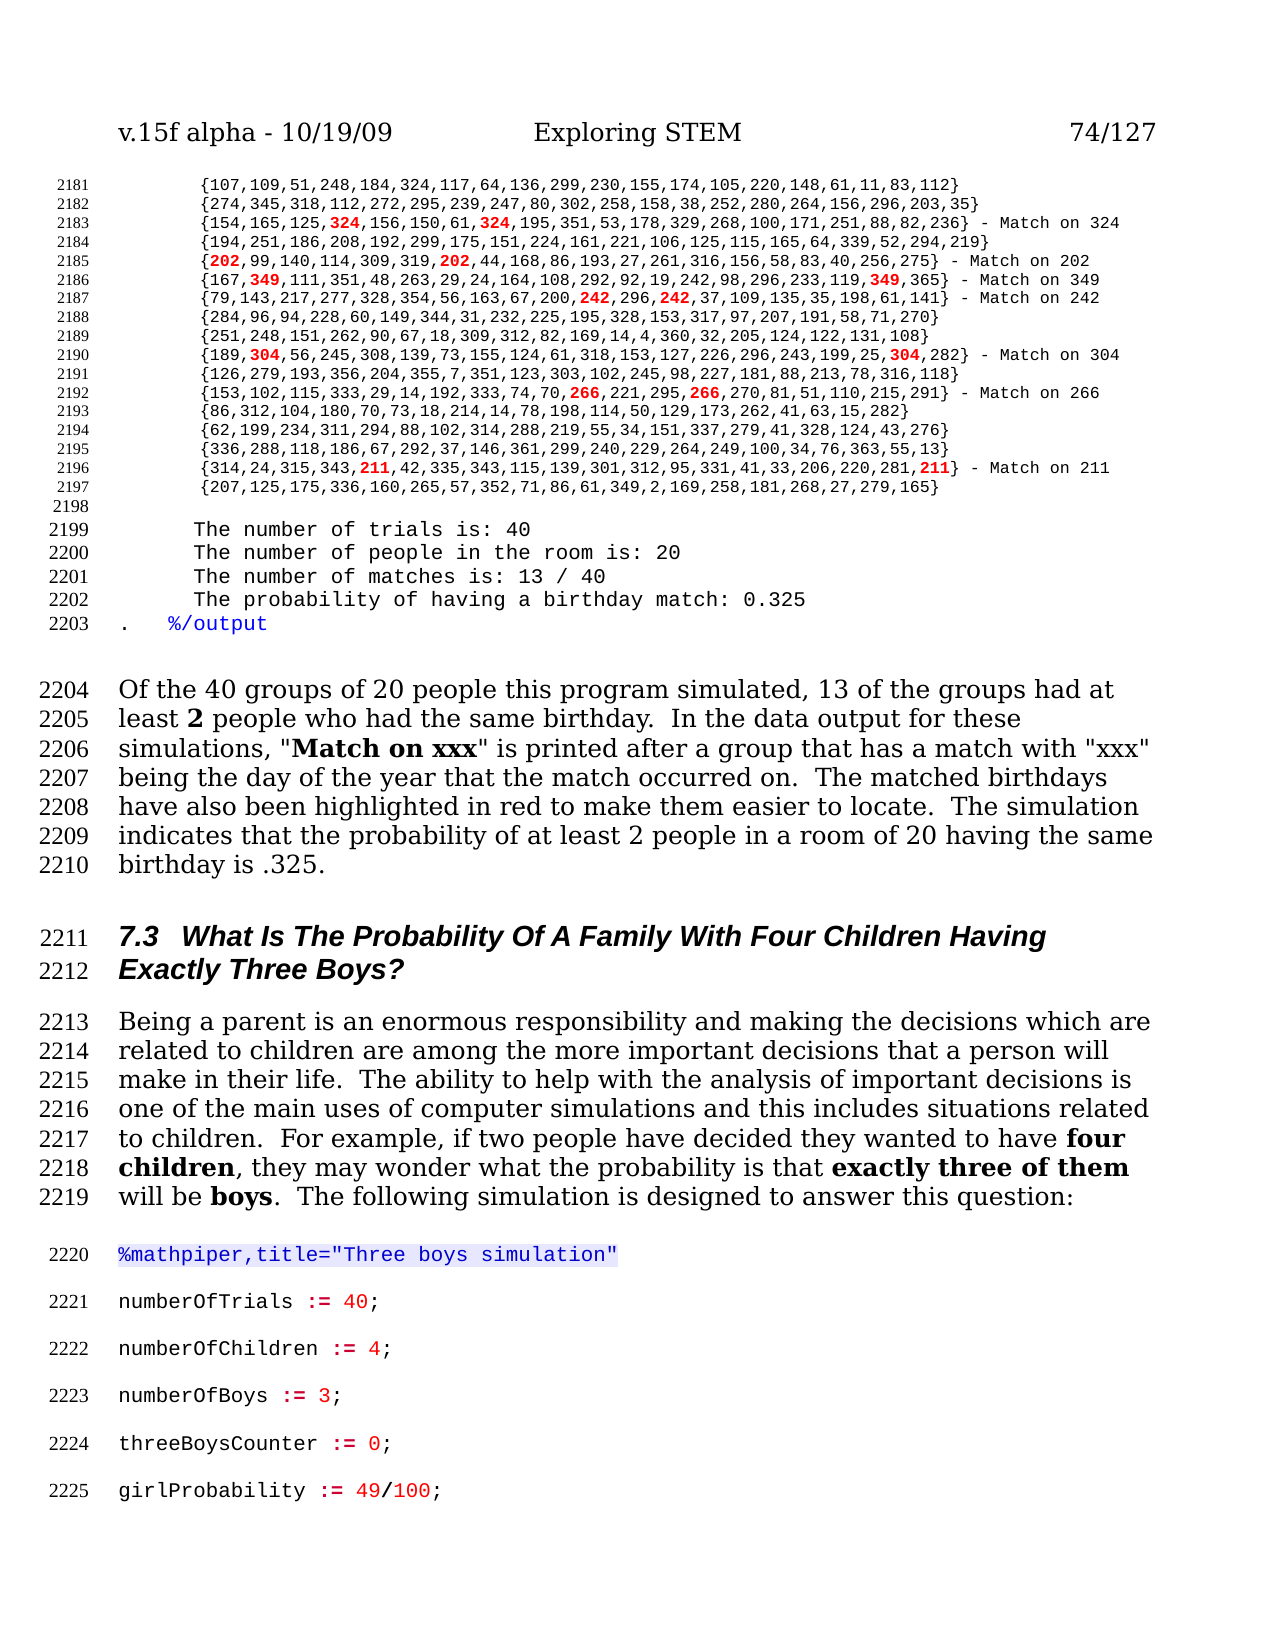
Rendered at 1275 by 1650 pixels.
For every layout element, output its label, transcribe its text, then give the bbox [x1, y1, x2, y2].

text numberOfBoys := 3; [118, 1386, 1157, 1409]
text numberOfTrials := 40; [118, 1291, 1157, 1314]
text {107,109,51,248,184,324,117,64,136,299,230,155,174,105,220,148,61,11,83,112} [139, 177, 1157, 196]
text {154,165,125,324,156,150,61,324,195,351,53,178,329,268,100,171,251,88,82,236} - Match on 324 [139, 214, 1157, 233]
text . %/output [118, 613, 1157, 637]
text {314,24,315,343,211,42,335,343,115,139,301,312,95,331,41,33,206,220,281,211} - Match on 211 [139, 459, 1157, 478]
text Being a parent is an enormous responsibility and making the decisions which are related to children are among the more important decisions that a person will make in their life. The ability to help with the analysis of important decisions is one of the main uses of computer simulations and this includes situations related to children. For example, if two people have decided they wanted to have four children, they may wonder what the probability is that exactly three of them will be boys. The following simulation is designed to answer this question: [118, 1007, 1157, 1212]
text The number of people in the room is: 20 [118, 542, 1157, 566]
text {336,288,118,186,67,292,37,146,361,299,240,229,264,249,100,34,76,363,55,13} [139, 441, 1157, 459]
text {194,251,186,208,192,299,175,151,224,161,221,106,125,115,165,64,339,52,294,219} [139, 233, 1157, 252]
text {207,125,175,336,160,265,57,352,71,86,61,349,2,169,258,181,268,27,279,165} [139, 478, 1157, 497]
text threeBoysCounter := 0; [118, 1433, 1157, 1456]
text numberOfChildren := 4; [118, 1338, 1157, 1362]
text {284,96,94,228,60,149,344,31,232,225,195,328,153,317,97,207,191,58,71,270} [139, 309, 1157, 328]
text {62,199,234,311,294,88,102,314,288,219,55,34,151,337,279,41,328,124,43,276} [139, 422, 1157, 441]
text The number of trials is: 40 [118, 518, 1157, 542]
text {126,279,193,356,204,355,7,351,123,303,102,245,98,227,181,88,213,78,316,118} [139, 365, 1157, 384]
text {189,304,56,245,308,139,73,155,124,61,318,153,127,226,296,243,199,25,304,282} - Match on 304 [139, 346, 1157, 365]
text Of the 40 groups of 20 people this program simulated, 13 of the groups had at least 2 people who had the same birthday. In the data output for these simulations, "Match on xxx" is printed after a group that has a match with "xxx" being the day of the year that the match occurred on. The matched birthdays have also been highlighted in red to make them easier to locate. The simulation indicates that the probability of at least 2 people in a room of 20 having the same birthday is .325. [118, 675, 1157, 880]
text %mathpiper,title="Three boys simulation" [118, 1244, 1157, 1267]
text girlProbability := 49/100; [118, 1480, 1157, 1504]
text The number of matches is: 13 / 40 [118, 566, 1157, 589]
text {167,349,111,351,48,263,29,24,164,108,292,92,19,242,98,296,233,119,349,365} - Match on 349 [139, 271, 1157, 290]
text {251,248,151,262,90,67,18,309,312,82,169,14,4,360,32,205,124,122,131,108} [139, 328, 1157, 346]
text {79,143,217,277,328,354,56,163,67,200,242,296,242,37,109,135,35,198,61,141} - Match on 242 [139, 290, 1157, 309]
text The probability of having a birthday match: 0.325 [118, 589, 1157, 613]
text {202,99,140,114,309,319,202,44,168,86,193,27,261,316,156,58,83,40,256,275} - Match on 202 [139, 252, 1157, 271]
text {274,345,318,112,272,295,239,247,80,302,258,158,38,252,280,264,156,296,203,35} [139, 196, 1157, 214]
subtitle What Is The Probability Of A Family With Four Children Having Exactly Three Boys? [118, 919, 1157, 986]
text {153,102,115,333,29,14,192,333,74,70,266,221,295,266,270,81,51,110,215,291} - Match on 266 [139, 384, 1157, 403]
text {86,312,104,180,70,73,18,214,14,78,198,114,50,129,173,262,41,63,15,282} [139, 403, 1157, 422]
